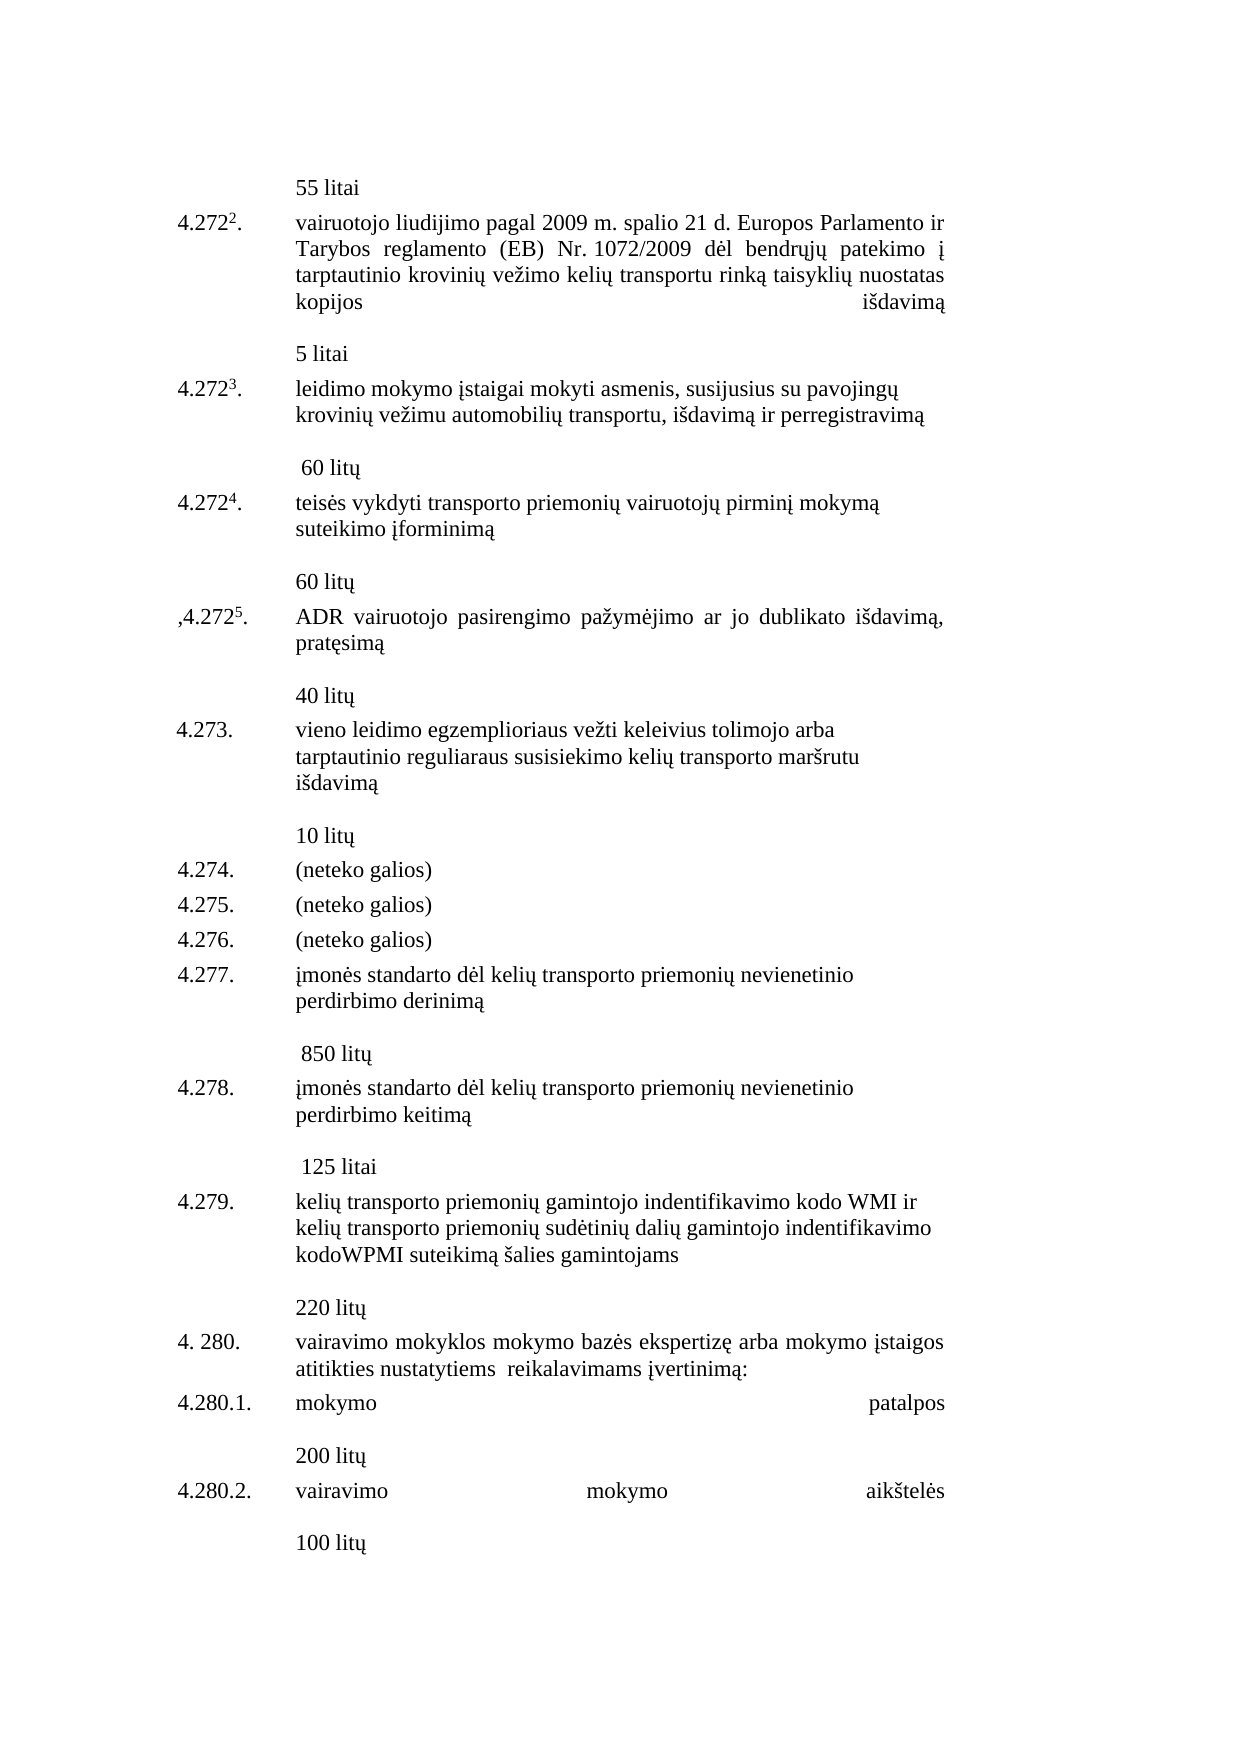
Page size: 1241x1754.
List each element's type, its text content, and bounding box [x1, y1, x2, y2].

text 4.275. (neteko galios) [177, 891, 945, 918]
text 4.2723. leidimo mokymo įstaigai mokyti asmenis, susijusius su pavojingų krovinių vežimu automobilių transportu, išdavimą ir perregistravimą 60 litų [177, 375, 930, 481]
text 4.280.2. vairavimo mokymo aikštelės 100 litų [177, 1477, 945, 1556]
text 4.276. (neteko galios) [177, 926, 945, 952]
text ,4.2725. ADR vairuotojo pasirengimo pažymėjimo ar jo dublikato išdavimą, pratęsimą 40 litų [177, 603, 945, 708]
text 4.278. įmonės standarto dėl kelių transporto priemonių nevienetinio perdirbimo keitimą 125 litai [177, 1074, 930, 1180]
text 4.277. įmonės standarto dėl kelių transporto priemonių nevienetinio perdirbimo derinimą 850 litų [177, 961, 930, 1066]
text 4.279. kelių transporto priemonių gamintojo indentifikavimo kodo WMI ir kelių transporto priemonių sudėtinių dalių gamintojo indentifikavimo kodoWPMI suteikimą šalies gamintojams 220 litų [177, 1188, 945, 1320]
text 4.280.1. mokymo patalpos 200 litų [177, 1389, 945, 1468]
text 4. 280. vairavimo mokyklos mokymo bazės ekspertizę arba mokymo įstaigos atitikties nustatytiems reikalavimams įvertinimą: [177, 1328, 945, 1381]
text 4.273. vieno leidimo egzemplioriaus vežti keleivius tolimojo arba tarptautinio reguliaraus susisiekimo kelių transporto maršrutu išdavimą 10 litų [176, 716, 945, 848]
text 4.2722. vairuotojo liudijimo pagal 2009 m. spalio 21 d. Europos Parlamento ir Tarybos reglamento (EB) Nr. 1072/2009 dėl bendrųjų patekimo į tarptautinio krovinių vežimo kelių transportu rinką taisyklių nuostatas kopijos išdavimą 5 litai [177, 209, 945, 367]
text 4.274. (neteko galios) [177, 857, 945, 883]
text 4.2724. teisės vykdyti transporto priemonių vairuotojų pirminį mokymą suteikimo įforminimą 60 litų [177, 489, 930, 594]
text 55 litai [177, 148, 945, 200]
